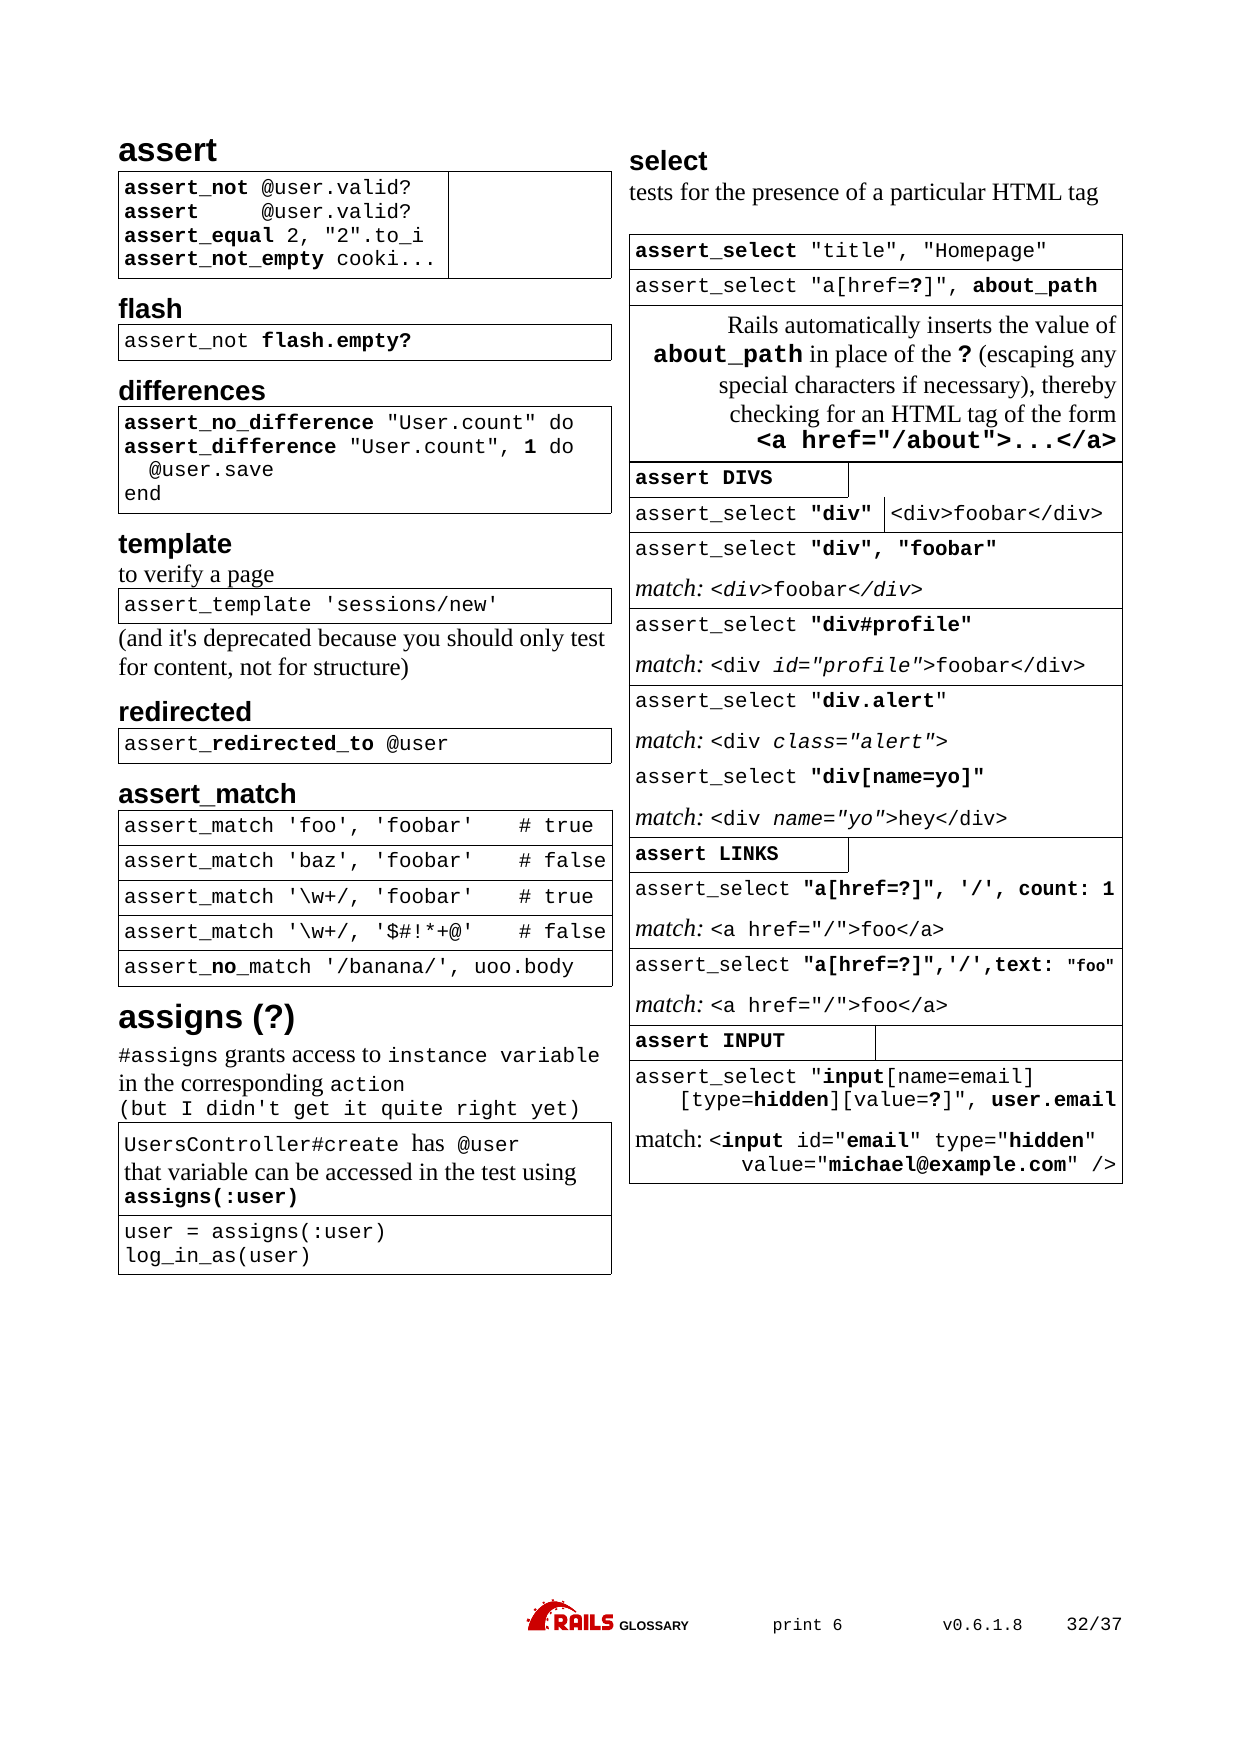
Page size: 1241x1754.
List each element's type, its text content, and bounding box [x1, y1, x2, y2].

table_cell [876, 1026, 1122, 1060]
table_header assert_match 'foo', 'foobar' [119, 811, 483, 845]
table_cell assert_match 'baz', 'foobar' [119, 846, 483, 880]
table_cell match: <div name="yo">hey</div> [630, 796, 1122, 837]
table_cell assert_select "a[href=?]", '/', count: 1 [630, 872, 1122, 907]
text tests for the presence of a particular HTML tag [629, 177, 1122, 205]
table_header assert_not @user.valid? assert @user.valid? assert_equal 2, "2".to_i assert_not_empty cooki... [119, 172, 448, 278]
subtitle flash [118, 292, 611, 324]
table_cell assert_select "a[href=?]",'/',text: "foo" [630, 949, 1122, 983]
subtitle redirected [118, 696, 611, 727]
table_cell match: <div>foobar</div> [630, 567, 1122, 608]
table_cell assert_select "input[name=email] [type=hidden][value=?]", user.email [630, 1061, 1122, 1119]
subtitle assigns (?) [118, 997, 611, 1036]
table_cell assert_select "div", "foobar" [630, 533, 1122, 567]
table_cell Rails automatically inserts the value of about_path in place of the ? (escaping any special characters if necessary), thereby checking for an HTML tag of the form <a href="/about">...</a> [630, 306, 1122, 461]
table_header [849, 463, 1122, 497]
text (but I didn't get it quite right yet) [118, 1098, 611, 1122]
table_cell assert_select "div" [630, 497, 884, 532]
table_cell assert INPUT [630, 1026, 875, 1060]
table_header assert_redirected_to @user [119, 729, 611, 763]
table_cell # true [483, 881, 612, 915]
table_cell match: <input id="email" type="hidden" value="michael@example.com" /> [630, 1119, 1122, 1183]
text to verify a page [118, 559, 611, 588]
table_header assert_no_difference "User.count" do assert_difference "User.count", 1 do @user.save end [119, 407, 611, 512]
subtitle select [629, 145, 1122, 177]
table_cell [849, 838, 1122, 872]
table_cell match: <a href="/">foo</a> [630, 984, 1122, 1024]
table_cell assert_select "a[href=?]", about_path [630, 270, 1122, 304]
table_cell match: <div class="alert"> [630, 720, 1122, 761]
table_header UsersController#create has @user that variable can be accessed in the test using assigns(:user) [119, 1123, 611, 1215]
table_cell assert_no_match '/banana/', uoo.body [119, 951, 612, 986]
table_cell <div>foobar</div> [885, 497, 1122, 532]
table_cell assert_select "div#profile" [630, 609, 1122, 643]
table_header assert_select "title", "Homepage" [630, 235, 1122, 269]
table_header assert DIVS [630, 463, 848, 497]
table_header assert_template 'sessions/new' [119, 589, 611, 623]
text #assigns grants access to instance variable in the corresponding action [118, 1039, 611, 1098]
table_cell assert_match '\w+/, 'foobar' [119, 881, 483, 915]
table_cell match: <div id="profile">foobar</div> [630, 644, 1122, 684]
subtitle differences [118, 374, 611, 406]
text (and it's deprecated because you should only test for content, not for structure) [118, 624, 611, 681]
table_cell assert_select "div[name=yo]" [630, 761, 1122, 796]
subtitle assert [118, 130, 611, 168]
table_header [449, 172, 611, 278]
table_cell # false [483, 846, 612, 880]
table_header assert_not flash.empty? [119, 325, 611, 359]
table_cell # false [483, 916, 612, 950]
table_header # true [483, 811, 612, 845]
subtitle template [118, 527, 611, 559]
table_cell assert_select "div.alert" [630, 686, 1122, 720]
subtitle assert_match [118, 778, 611, 809]
table_cell assert_match '\w+/, '$#!*+@' [119, 916, 483, 950]
table_cell match: <a href="/">foo</a> [630, 907, 1122, 948]
table_cell user = assigns(:user) log_in_as(user) [119, 1216, 611, 1274]
table_cell assert LINKS [630, 838, 848, 872]
